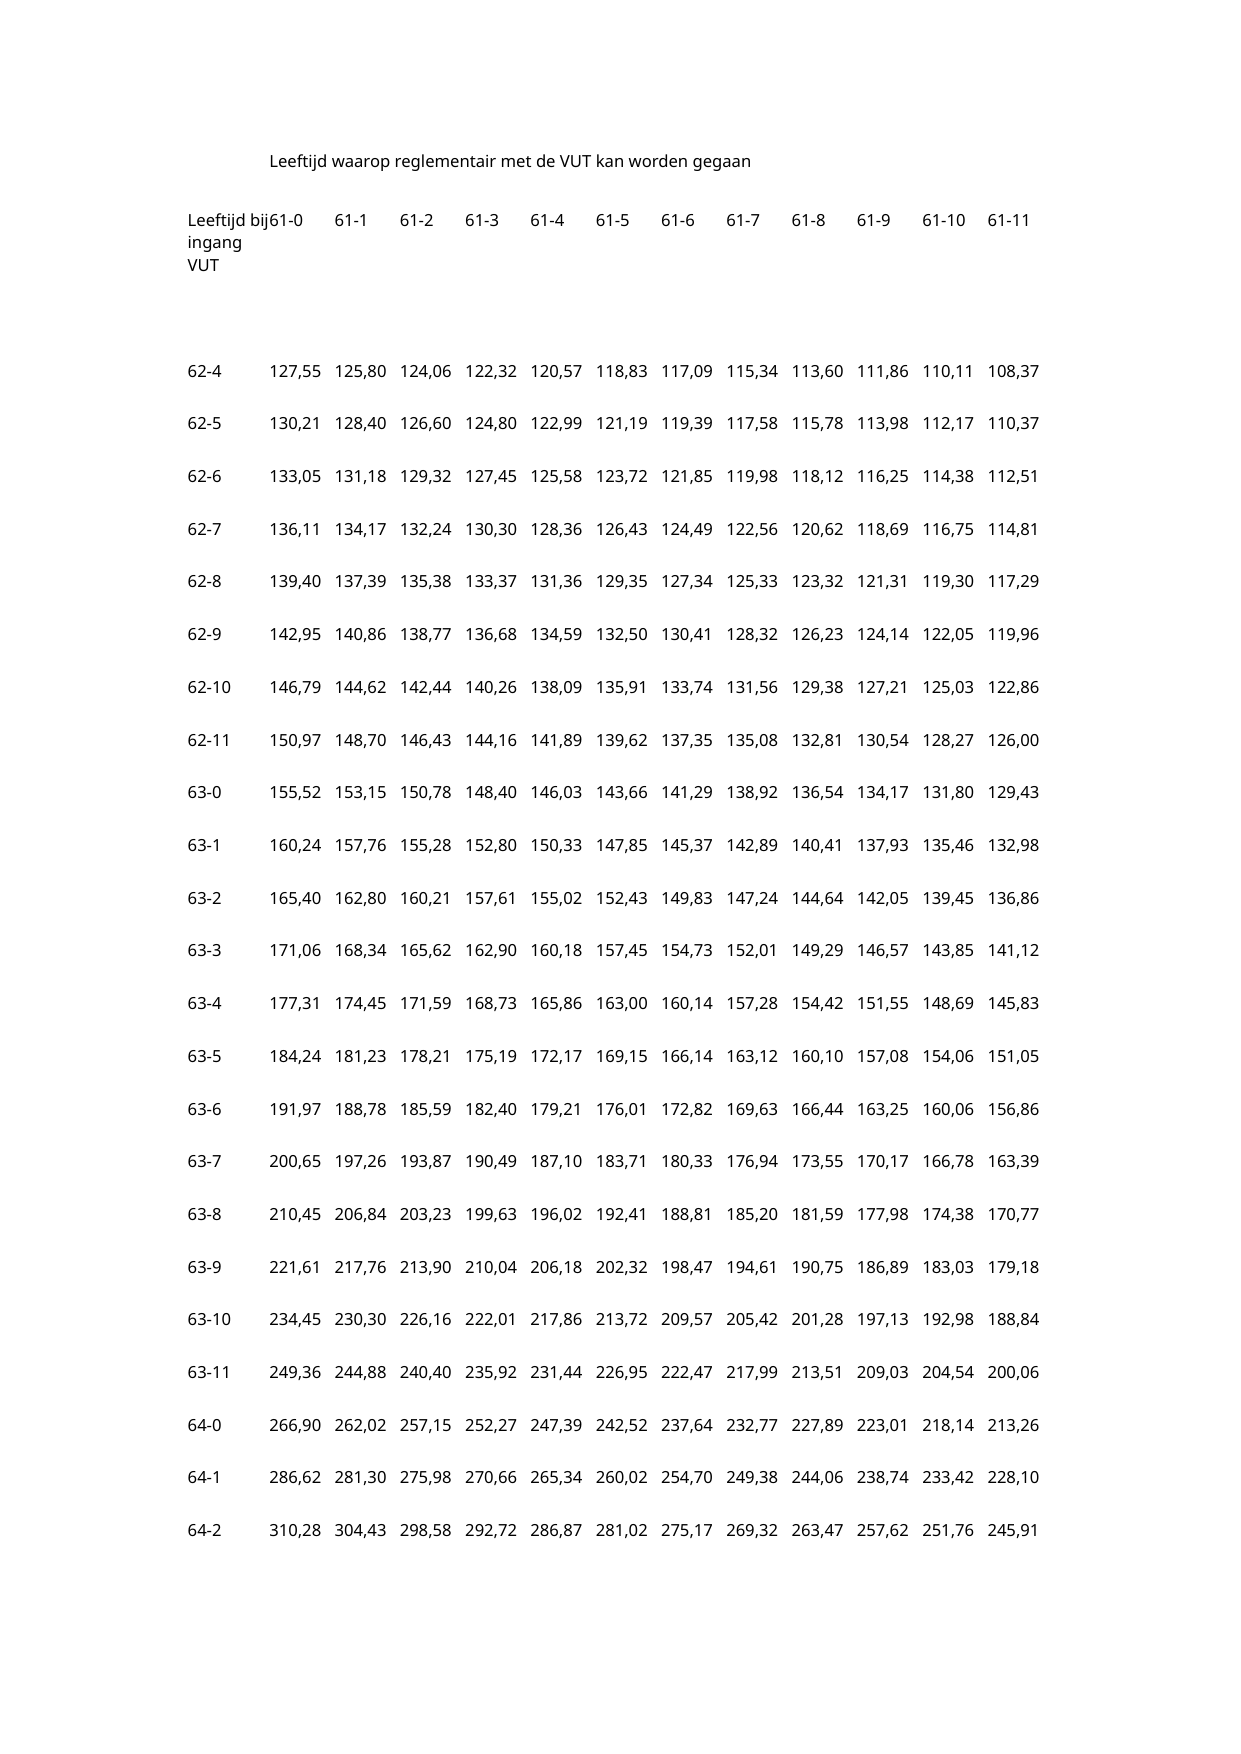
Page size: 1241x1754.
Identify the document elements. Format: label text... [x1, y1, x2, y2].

table_cell 114,81 [987, 518, 1053, 570]
table_cell 234,45 [269, 1308, 334, 1361]
table_cell 142,05 [857, 886, 922, 939]
table_cell [791, 307, 857, 359]
table_cell 122,99 [530, 412, 596, 465]
table_cell 163,00 [596, 992, 661, 1044]
table_cell 144,62 [334, 676, 399, 728]
table_cell 163,39 [987, 1150, 1053, 1203]
table_cell 155,28 [400, 834, 465, 886]
table_cell 165,86 [530, 992, 596, 1044]
table_cell 139,62 [596, 728, 661, 781]
table_cell 140,26 [465, 676, 530, 728]
table_cell 172,17 [530, 1045, 596, 1097]
table_cell 168,34 [334, 939, 399, 992]
table_cell 122,56 [726, 518, 791, 570]
table_cell 61-1 [334, 209, 399, 307]
table_cell 155,02 [530, 886, 596, 939]
table_cell 113,98 [857, 412, 922, 465]
table_cell 193,87 [400, 1150, 465, 1203]
table_cell Leeftijd bij ingang VUT [188, 209, 269, 307]
table_cell 142,95 [269, 623, 334, 676]
table_cell 209,57 [661, 1308, 726, 1361]
table_cell 121,85 [661, 465, 726, 517]
table_cell [465, 307, 530, 359]
table_cell 196,02 [530, 1203, 596, 1255]
table_cell 160,18 [530, 939, 596, 992]
table_cell 166,78 [922, 1150, 987, 1203]
table_cell 142,89 [726, 834, 791, 886]
table_cell 62-6 [188, 465, 269, 517]
table_cell 122,32 [465, 359, 530, 412]
table_cell 254,70 [661, 1466, 726, 1519]
table_cell 157,45 [596, 939, 661, 992]
table_cell 146,03 [530, 781, 596, 834]
table_cell 226,95 [596, 1361, 661, 1413]
table_cell 217,76 [334, 1255, 399, 1308]
table_cell 111,86 [857, 359, 922, 412]
table_cell 179,21 [530, 1097, 596, 1150]
table_cell 61-11 [987, 209, 1053, 307]
table_cell 298,58 [400, 1519, 465, 1542]
table_cell 260,02 [596, 1466, 661, 1519]
table_cell 61-7 [726, 209, 791, 307]
table_cell 132,24 [400, 518, 465, 570]
table_cell 120,62 [791, 518, 857, 570]
table_cell 134,59 [530, 623, 596, 676]
table_cell 147,24 [726, 886, 791, 939]
table_cell 149,83 [661, 886, 726, 939]
table_cell 206,18 [530, 1255, 596, 1308]
table_cell 249,38 [726, 1466, 791, 1519]
table_cell 153,15 [334, 781, 399, 834]
table_cell 152,01 [726, 939, 791, 992]
table_cell 213,90 [400, 1255, 465, 1308]
table_cell 270,66 [465, 1466, 530, 1519]
table_cell 119,30 [922, 570, 987, 623]
table_cell 240,40 [400, 1361, 465, 1413]
table_cell 200,06 [987, 1361, 1053, 1413]
table_cell 143,66 [596, 781, 661, 834]
table_cell 127,34 [661, 570, 726, 623]
table_cell 148,40 [465, 781, 530, 834]
table_cell 135,46 [922, 834, 987, 886]
table_cell 118,83 [596, 359, 661, 412]
table_cell 108,37 [987, 359, 1053, 412]
table_cell 63-10 [188, 1308, 269, 1361]
table_cell 186,89 [857, 1255, 922, 1308]
table_cell 63-6 [188, 1097, 269, 1150]
table_cell 62-8 [188, 570, 269, 623]
table_cell 166,44 [791, 1097, 857, 1150]
table_cell 130,30 [465, 518, 530, 570]
table_cell 141,29 [661, 781, 726, 834]
table_cell 136,11 [269, 518, 334, 570]
table_cell 119,39 [661, 412, 726, 465]
table_cell 126,43 [596, 518, 661, 570]
table_cell 177,31 [269, 992, 334, 1044]
table_cell 135,91 [596, 676, 661, 728]
table_cell 135,08 [726, 728, 791, 781]
table_cell 210,04 [465, 1255, 530, 1308]
table_cell 170,17 [857, 1150, 922, 1203]
table_cell 64-2 [188, 1519, 269, 1542]
table_cell 63-4 [188, 992, 269, 1044]
table_cell 247,39 [530, 1414, 596, 1466]
table_cell 251,76 [922, 1519, 987, 1542]
table_cell 118,69 [857, 518, 922, 570]
table_cell 192,41 [596, 1203, 661, 1255]
table_cell 163,12 [726, 1045, 791, 1097]
table_cell 116,75 [922, 518, 987, 570]
table_cell 129,43 [987, 781, 1053, 834]
table_cell [987, 307, 1053, 359]
table_cell 190,49 [465, 1150, 530, 1203]
table_cell 188,78 [334, 1097, 399, 1150]
table_cell 160,14 [661, 992, 726, 1044]
table_cell 61-4 [530, 209, 596, 307]
table_cell 206,84 [334, 1203, 399, 1255]
table_cell 132,98 [987, 834, 1053, 886]
table_cell 115,34 [726, 359, 791, 412]
table_cell 130,21 [269, 412, 334, 465]
table_cell 257,62 [857, 1519, 922, 1542]
table_cell 117,29 [987, 570, 1053, 623]
table_cell 139,40 [269, 570, 334, 623]
table_cell 245,91 [987, 1519, 1053, 1542]
table_cell 148,69 [922, 992, 987, 1044]
table_cell 151,05 [987, 1045, 1053, 1097]
table_cell 135,38 [400, 570, 465, 623]
table_cell 120,57 [530, 359, 596, 412]
table_cell 61-9 [857, 209, 922, 307]
table_cell 125,03 [922, 676, 987, 728]
table_cell 157,28 [726, 992, 791, 1044]
table_cell 139,45 [922, 886, 987, 939]
table_cell 121,31 [857, 570, 922, 623]
table_cell 190,75 [791, 1255, 857, 1308]
table_cell 131,36 [530, 570, 596, 623]
table_cell 179,18 [987, 1255, 1053, 1308]
table_cell 160,06 [922, 1097, 987, 1150]
table_cell 154,42 [791, 992, 857, 1044]
table_cell 126,00 [987, 728, 1053, 781]
table_cell 202,32 [596, 1255, 661, 1308]
table_cell 249,36 [269, 1361, 334, 1413]
table_cell 237,64 [661, 1414, 726, 1466]
table_cell 177,98 [857, 1203, 922, 1255]
table_cell 61-3 [465, 209, 530, 307]
table_cell 222,47 [661, 1361, 726, 1413]
table_cell 147,85 [596, 834, 661, 886]
table_cell 61-0 [269, 209, 334, 307]
table_cell 124,49 [661, 518, 726, 570]
table_cell 63-9 [188, 1255, 269, 1308]
table_cell 61-6 [661, 209, 726, 307]
table_cell 275,17 [661, 1519, 726, 1542]
table_cell 176,01 [596, 1097, 661, 1150]
table_cell [726, 307, 791, 359]
table_cell 265,34 [530, 1466, 596, 1519]
table_cell 117,09 [661, 359, 726, 412]
table_cell 123,72 [596, 465, 661, 517]
table_cell 143,85 [922, 939, 987, 992]
table_cell 62-5 [188, 412, 269, 465]
table_cell 178,21 [400, 1045, 465, 1097]
table_cell 238,74 [857, 1466, 922, 1519]
table_cell 128,40 [334, 412, 399, 465]
table_cell 146,57 [857, 939, 922, 992]
table_cell 124,06 [400, 359, 465, 412]
table_cell 184,24 [269, 1045, 334, 1097]
table_cell 197,13 [857, 1308, 922, 1361]
table_cell 228,10 [987, 1466, 1053, 1519]
table_cell [188, 307, 269, 359]
table_cell 63-11 [188, 1361, 269, 1413]
table_cell 61-10 [922, 209, 987, 307]
table_cell 131,56 [726, 676, 791, 728]
table_cell 119,96 [987, 623, 1053, 676]
table_cell 209,03 [857, 1361, 922, 1413]
table_cell 181,23 [334, 1045, 399, 1097]
table_cell 275,98 [400, 1466, 465, 1519]
table_header [188, 150, 269, 208]
table_cell 113,60 [791, 359, 857, 412]
table_cell 63-8 [188, 1203, 269, 1255]
table_cell 257,15 [400, 1414, 465, 1466]
table_cell 201,28 [791, 1308, 857, 1361]
table_cell 231,44 [530, 1361, 596, 1413]
table_cell 146,79 [269, 676, 334, 728]
table_cell 137,93 [857, 834, 922, 886]
table_cell 281,30 [334, 1466, 399, 1519]
table_cell 134,17 [857, 781, 922, 834]
table_cell 133,05 [269, 465, 334, 517]
table_cell 222,01 [465, 1308, 530, 1361]
table_cell 154,06 [922, 1045, 987, 1097]
table_cell 127,45 [465, 465, 530, 517]
table_cell 150,78 [400, 781, 465, 834]
table_cell 116,25 [857, 465, 922, 517]
table_cell 180,33 [661, 1150, 726, 1203]
table_cell 115,78 [791, 412, 857, 465]
table_cell 145,83 [987, 992, 1053, 1044]
table_cell 217,86 [530, 1308, 596, 1361]
table_cell 188,81 [661, 1203, 726, 1255]
table_cell 145,37 [661, 834, 726, 886]
table_cell 262,02 [334, 1414, 399, 1466]
table_cell [922, 307, 987, 359]
table_cell 160,24 [269, 834, 334, 886]
table_cell 136,54 [791, 781, 857, 834]
table_cell 62-7 [188, 518, 269, 570]
table_cell 150,97 [269, 728, 334, 781]
table_cell 168,73 [465, 992, 530, 1044]
table_cell 232,77 [726, 1414, 791, 1466]
table_cell 281,02 [596, 1519, 661, 1542]
table_cell 118,12 [791, 465, 857, 517]
table_cell [661, 307, 726, 359]
table_cell 144,64 [791, 886, 857, 939]
table_cell 165,62 [400, 939, 465, 992]
table_cell 63-0 [188, 781, 269, 834]
table_cell 150,33 [530, 834, 596, 886]
table_cell 133,37 [465, 570, 530, 623]
table_cell 174,38 [922, 1203, 987, 1255]
table_cell 304,43 [334, 1519, 399, 1542]
table_cell 235,92 [465, 1361, 530, 1413]
table_cell 252,27 [465, 1414, 530, 1466]
table_cell 188,84 [987, 1308, 1053, 1361]
table_cell 127,21 [857, 676, 922, 728]
table_cell 152,43 [596, 886, 661, 939]
table_cell 213,26 [987, 1414, 1053, 1466]
table_cell 121,19 [596, 412, 661, 465]
table_cell 122,05 [922, 623, 987, 676]
table_cell 63-3 [188, 939, 269, 992]
table_cell 213,51 [791, 1361, 857, 1413]
table_cell 173,55 [791, 1150, 857, 1203]
table_cell 138,92 [726, 781, 791, 834]
table_cell 157,76 [334, 834, 399, 886]
table_cell 191,97 [269, 1097, 334, 1150]
table_cell 155,52 [269, 781, 334, 834]
table_cell 181,59 [791, 1203, 857, 1255]
table_cell [334, 307, 399, 359]
table_cell 169,63 [726, 1097, 791, 1150]
table_cell [400, 307, 465, 359]
table_cell 131,80 [922, 781, 987, 834]
table_cell 128,32 [726, 623, 791, 676]
table_cell 63-7 [188, 1150, 269, 1203]
table_cell 221,61 [269, 1255, 334, 1308]
table_cell 138,09 [530, 676, 596, 728]
table_cell 141,12 [987, 939, 1053, 992]
table_cell 310,28 [269, 1519, 334, 1542]
table_cell 64-1 [188, 1466, 269, 1519]
table_cell 112,51 [987, 465, 1053, 517]
table_cell [269, 307, 334, 359]
table_cell 213,72 [596, 1308, 661, 1361]
table_cell 171,59 [400, 992, 465, 1044]
table_cell 137,35 [661, 728, 726, 781]
table_cell 128,36 [530, 518, 596, 570]
table_cell 205,42 [726, 1308, 791, 1361]
table_cell 130,41 [661, 623, 726, 676]
table_cell 157,08 [857, 1045, 922, 1097]
table_cell 62-4 [188, 359, 269, 412]
table_cell 62-9 [188, 623, 269, 676]
table_cell 166,14 [661, 1045, 726, 1097]
table_cell 134,17 [334, 518, 399, 570]
table_cell 269,32 [726, 1519, 791, 1542]
table_cell 63-1 [188, 834, 269, 886]
table_cell 226,16 [400, 1308, 465, 1361]
table_cell 125,58 [530, 465, 596, 517]
table_cell 132,50 [596, 623, 661, 676]
table_cell 292,72 [465, 1519, 530, 1542]
table_cell 203,23 [400, 1203, 465, 1255]
table_cell 217,99 [726, 1361, 791, 1413]
table_cell 64-0 [188, 1414, 269, 1466]
table_cell 176,94 [726, 1150, 791, 1203]
table_cell 163,25 [857, 1097, 922, 1150]
table_cell 170,77 [987, 1203, 1053, 1255]
table_cell 157,61 [465, 886, 530, 939]
table_cell 129,32 [400, 465, 465, 517]
table_cell 183,03 [922, 1255, 987, 1308]
table_cell 230,30 [334, 1308, 399, 1361]
table_cell 204,54 [922, 1361, 987, 1413]
table_cell 199,63 [465, 1203, 530, 1255]
table_cell 171,06 [269, 939, 334, 992]
table_cell 160,10 [791, 1045, 857, 1097]
table_cell [596, 307, 661, 359]
table_cell 136,86 [987, 886, 1053, 939]
table_cell 61-5 [596, 209, 661, 307]
table_cell 125,33 [726, 570, 791, 623]
table_cell 138,77 [400, 623, 465, 676]
table_cell 149,29 [791, 939, 857, 992]
table_cell 141,89 [530, 728, 596, 781]
table_cell 63-2 [188, 886, 269, 939]
table_cell 263,47 [791, 1519, 857, 1542]
table_cell 266,90 [269, 1414, 334, 1466]
table_cell 151,55 [857, 992, 922, 1044]
table_cell 192,98 [922, 1308, 987, 1361]
table_cell 62-11 [188, 728, 269, 781]
table_cell 218,14 [922, 1414, 987, 1466]
table_cell 156,86 [987, 1097, 1053, 1150]
table_cell 61-8 [791, 209, 857, 307]
table_cell 63-5 [188, 1045, 269, 1097]
table_cell 110,37 [987, 412, 1053, 465]
table_cell 227,89 [791, 1414, 857, 1466]
table_cell [857, 307, 922, 359]
table_cell 146,43 [400, 728, 465, 781]
table_cell 286,62 [269, 1466, 334, 1519]
table_cell 136,68 [465, 623, 530, 676]
table_cell 129,38 [791, 676, 857, 728]
table_cell 119,98 [726, 465, 791, 517]
table_cell 152,80 [465, 834, 530, 886]
table_cell 110,11 [922, 359, 987, 412]
table_cell 140,41 [791, 834, 857, 886]
table_cell 114,38 [922, 465, 987, 517]
table_cell 169,15 [596, 1045, 661, 1097]
table_cell 130,54 [857, 728, 922, 781]
table_cell 132,81 [791, 728, 857, 781]
table_cell 62-10 [188, 676, 269, 728]
table_cell 223,01 [857, 1414, 922, 1466]
table_cell 154,73 [661, 939, 726, 992]
table_cell 185,20 [726, 1203, 791, 1255]
table_cell 124,14 [857, 623, 922, 676]
table_cell 165,40 [269, 886, 334, 939]
table_cell [530, 307, 596, 359]
table_cell 198,47 [661, 1255, 726, 1308]
table_cell 117,58 [726, 412, 791, 465]
table_cell 194,61 [726, 1255, 791, 1308]
table_cell 172,82 [661, 1097, 726, 1150]
table_cell 126,60 [400, 412, 465, 465]
table_cell 137,39 [334, 570, 399, 623]
table_cell 122,86 [987, 676, 1053, 728]
table_cell 140,86 [334, 623, 399, 676]
table_cell 162,80 [334, 886, 399, 939]
table_cell 124,80 [465, 412, 530, 465]
table_cell 127,55 [269, 359, 334, 412]
table_cell 160,21 [400, 886, 465, 939]
table_cell 112,17 [922, 412, 987, 465]
table_cell 175,19 [465, 1045, 530, 1097]
table_cell 162,90 [465, 939, 530, 992]
table_cell 61-2 [400, 209, 465, 307]
table_cell 182,40 [465, 1097, 530, 1150]
table_cell 128,27 [922, 728, 987, 781]
table_cell 185,59 [400, 1097, 465, 1150]
table_cell 174,45 [334, 992, 399, 1044]
table_cell 286,87 [530, 1519, 596, 1542]
table_cell 131,18 [334, 465, 399, 517]
table_cell 129,35 [596, 570, 661, 623]
table_cell 123,32 [791, 570, 857, 623]
table_cell 187,10 [530, 1150, 596, 1203]
table_cell 133,74 [661, 676, 726, 728]
table_cell 126,23 [791, 623, 857, 676]
table_cell 125,80 [334, 359, 399, 412]
table_header Leeftijd waarop reglementair met de VUT kan worden gegaan [269, 150, 1053, 208]
table_cell 183,71 [596, 1150, 661, 1203]
table_cell 197,26 [334, 1150, 399, 1203]
table_cell 148,70 [334, 728, 399, 781]
table_cell 144,16 [465, 728, 530, 781]
table_cell 233,42 [922, 1466, 987, 1519]
table_cell 200,65 [269, 1150, 334, 1203]
table_cell 242,52 [596, 1414, 661, 1466]
table_cell 244,06 [791, 1466, 857, 1519]
table_cell 210,45 [269, 1203, 334, 1255]
table_cell 244,88 [334, 1361, 399, 1413]
table_cell 142,44 [400, 676, 465, 728]
